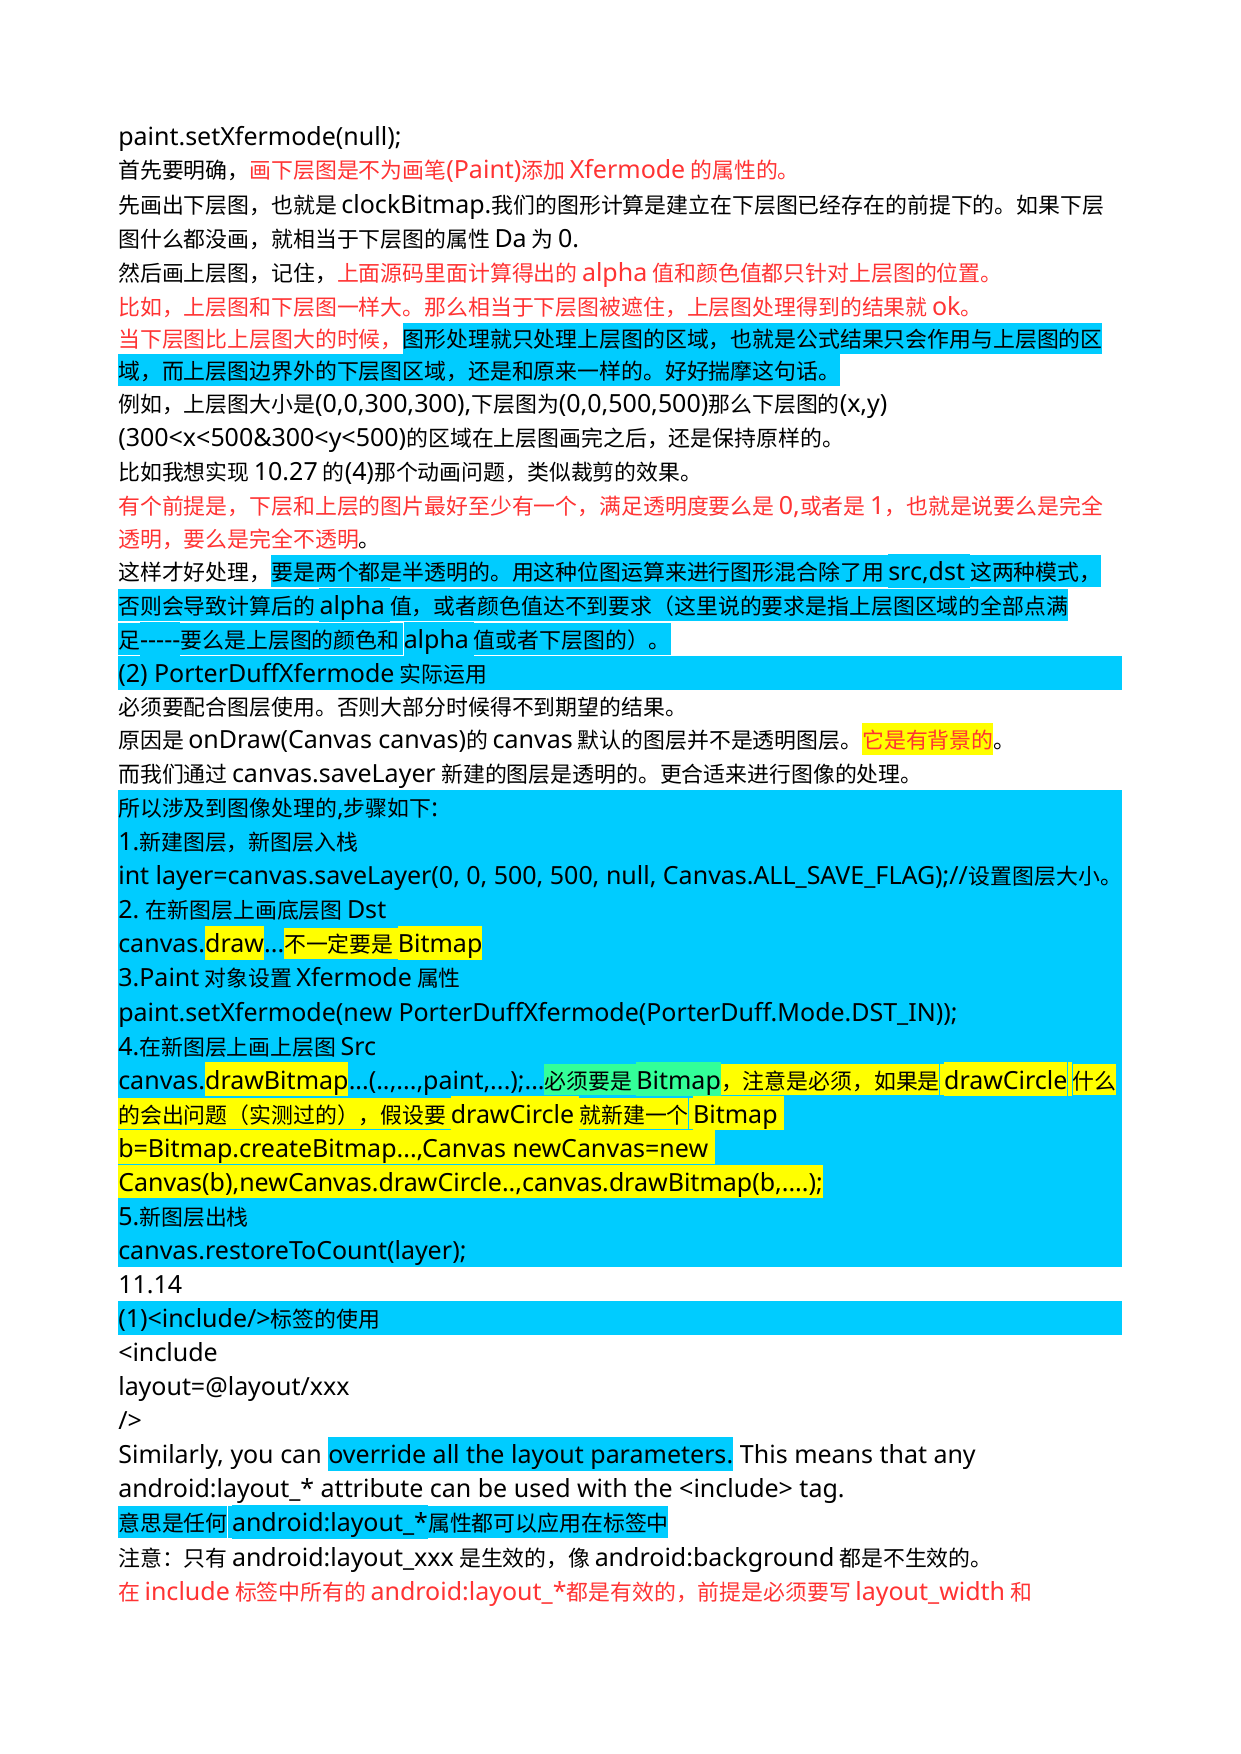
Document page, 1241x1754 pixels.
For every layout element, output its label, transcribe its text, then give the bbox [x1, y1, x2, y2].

picture [337, 1077, 345, 1087]
picture [209, 1077, 216, 1087]
text 所以涉及到图像处理的,步骤如下: [118, 790, 1122, 824]
picture [941, 1063, 1066, 1095]
picture [206, 927, 263, 959]
picture [221, 1145, 229, 1155]
picture [285, 937, 294, 946]
text canvas.restoreToCount(layer); [118, 1233, 1122, 1267]
text paint.setXfermode(null); [118, 118, 1122, 152]
text 1.新建图层，新图层入栈 [118, 824, 1122, 858]
text <include [118, 1335, 1122, 1369]
picture [285, 927, 481, 959]
text int layer=canvas.saveLayer(0, 0, 500, 500, null, Canvas.ALL_SAVE_FLAG);//设置图层大小。 [118, 858, 1122, 892]
text 注意：只有android:layout_xxx是生效的，像android:background都是不生效的。 [118, 1539, 1122, 1573]
text 例如，上层图大小是(0,0,300,300),下层图为(0,0,500,500)那么下层图的(x,y)(300<x<500&300<y<500)的区域在上层图画完之后，还是保持原样的。 [118, 386, 1122, 454]
text 5.新图层出栈 [118, 1198, 1122, 1233]
text canvas.drawBitmap...(..,...,paint,...);...必须要是Bitmap，注意是必须，如果是drawCircle什么的会出问题（实测过的），假设要drawCircle就新建一个Bitmap b=Bitmap.createBitmap...,Canvas newCanvas=new Canvas(b),newCanvas.drawCircle..,canvas.drawBitmap(b,....); [118, 1062, 1122, 1198]
picture [1074, 1065, 1115, 1094]
text 意思是任何android:layout_*属性都可以应用在标签中 [118, 1505, 1122, 1539]
text 必须要配合图层使用。否则大部分时候得不到期望的结果。 [118, 690, 1122, 722]
picture [206, 1063, 347, 1095]
text (1)<include/>标签的使用 [118, 1301, 1122, 1335]
text 当下层图比上层图大的时候，图形处理就只处理上层图的区域，也就是公式结果只会作用与上层图的区域，而上层图边界外的下层图区域，还是和原来一样的。好好揣摩这句话。 [118, 322, 1122, 386]
picture [118, 1166, 822, 1197]
picture [209, 940, 216, 950]
text 这样才好处理，要是两个都是半透明的。用这种位图运算来进行图形混合除了用src,dst这两种模式，否则会导致计算后的alpha值，或者颜色值达不到要求（这里说的要求是指上层图区域的全部点满足-----要么是上层图的颜色和alpha值或者下层图的）。 [118, 554, 1122, 656]
text 比如我想实现10.27的(4)那个动画问题，类似裁剪的效果。 [118, 454, 1122, 488]
text 先画出下层图，也就是clockBitmap.我们的图形计算是建立在下层图已经存在的前提下的。如果下层图什么都没画，就相当于下层图的属性Da为0. [118, 186, 1122, 254]
text Similarly, you can override all the layout parameters. This means that any android:layout_* attribute can be used with the <include> tag. [118, 1437, 1122, 1505]
text 而我们通过canvas.saveLayer新建的图层是透明的。更合适来进行图像的处理。 [118, 756, 1122, 790]
picture [385, 1145, 393, 1155]
text 有个前提是，下层和上层的图片最好至少有一个，满足透明度要么是0,或者是1，也就是说要么是完全透明，要么是完全不透明。 [118, 488, 1122, 554]
picture [740, 1179, 748, 1189]
text /> [118, 1403, 1122, 1437]
picture [766, 1111, 774, 1121]
text canvas.draw...不一定要是Bitmap [118, 926, 1122, 960]
text 2. 在新图层上画底层图Dst [118, 892, 1122, 926]
text 4.在新图层上画上层图Src [118, 1028, 1122, 1062]
text 原因是onDraw(Canvas canvas)的canvas默认的图层并不是透明图层。它是有背景的。 [118, 722, 1122, 756]
text paint.setXfermode(new PorterDuffXfermode(PorterDuff.Mode.DST_IN)); [118, 994, 1122, 1028]
picture [118, 1063, 938, 1163]
text 首先要明确，画下层图是不为画笔(Paint)添加Xfermode的属性的。 [118, 152, 1122, 186]
text 在include标签中所有的android:layout_*都是有效的，前提是必须要写layout_width和 [118, 1573, 1122, 1607]
text (2) PorterDuffXfermode实际运用 [118, 656, 1122, 690]
text layout=@layout/xxx [118, 1369, 1122, 1403]
picture [337, 1086, 347, 1095]
text 然后画上层图，记住，上面源码里面计算得出的alpha值和颜色值都只针对上层图的位置。 [118, 254, 1122, 288]
text 11.14 [118, 1267, 1122, 1301]
text 比如，上层图和下层图一样大。那么相当于下层图被遮住，上层图处理得到的结果就ok。 [118, 288, 1122, 322]
text 3.Paint对象设置Xfermode属性 [118, 960, 1122, 994]
picture [929, 1082, 938, 1089]
